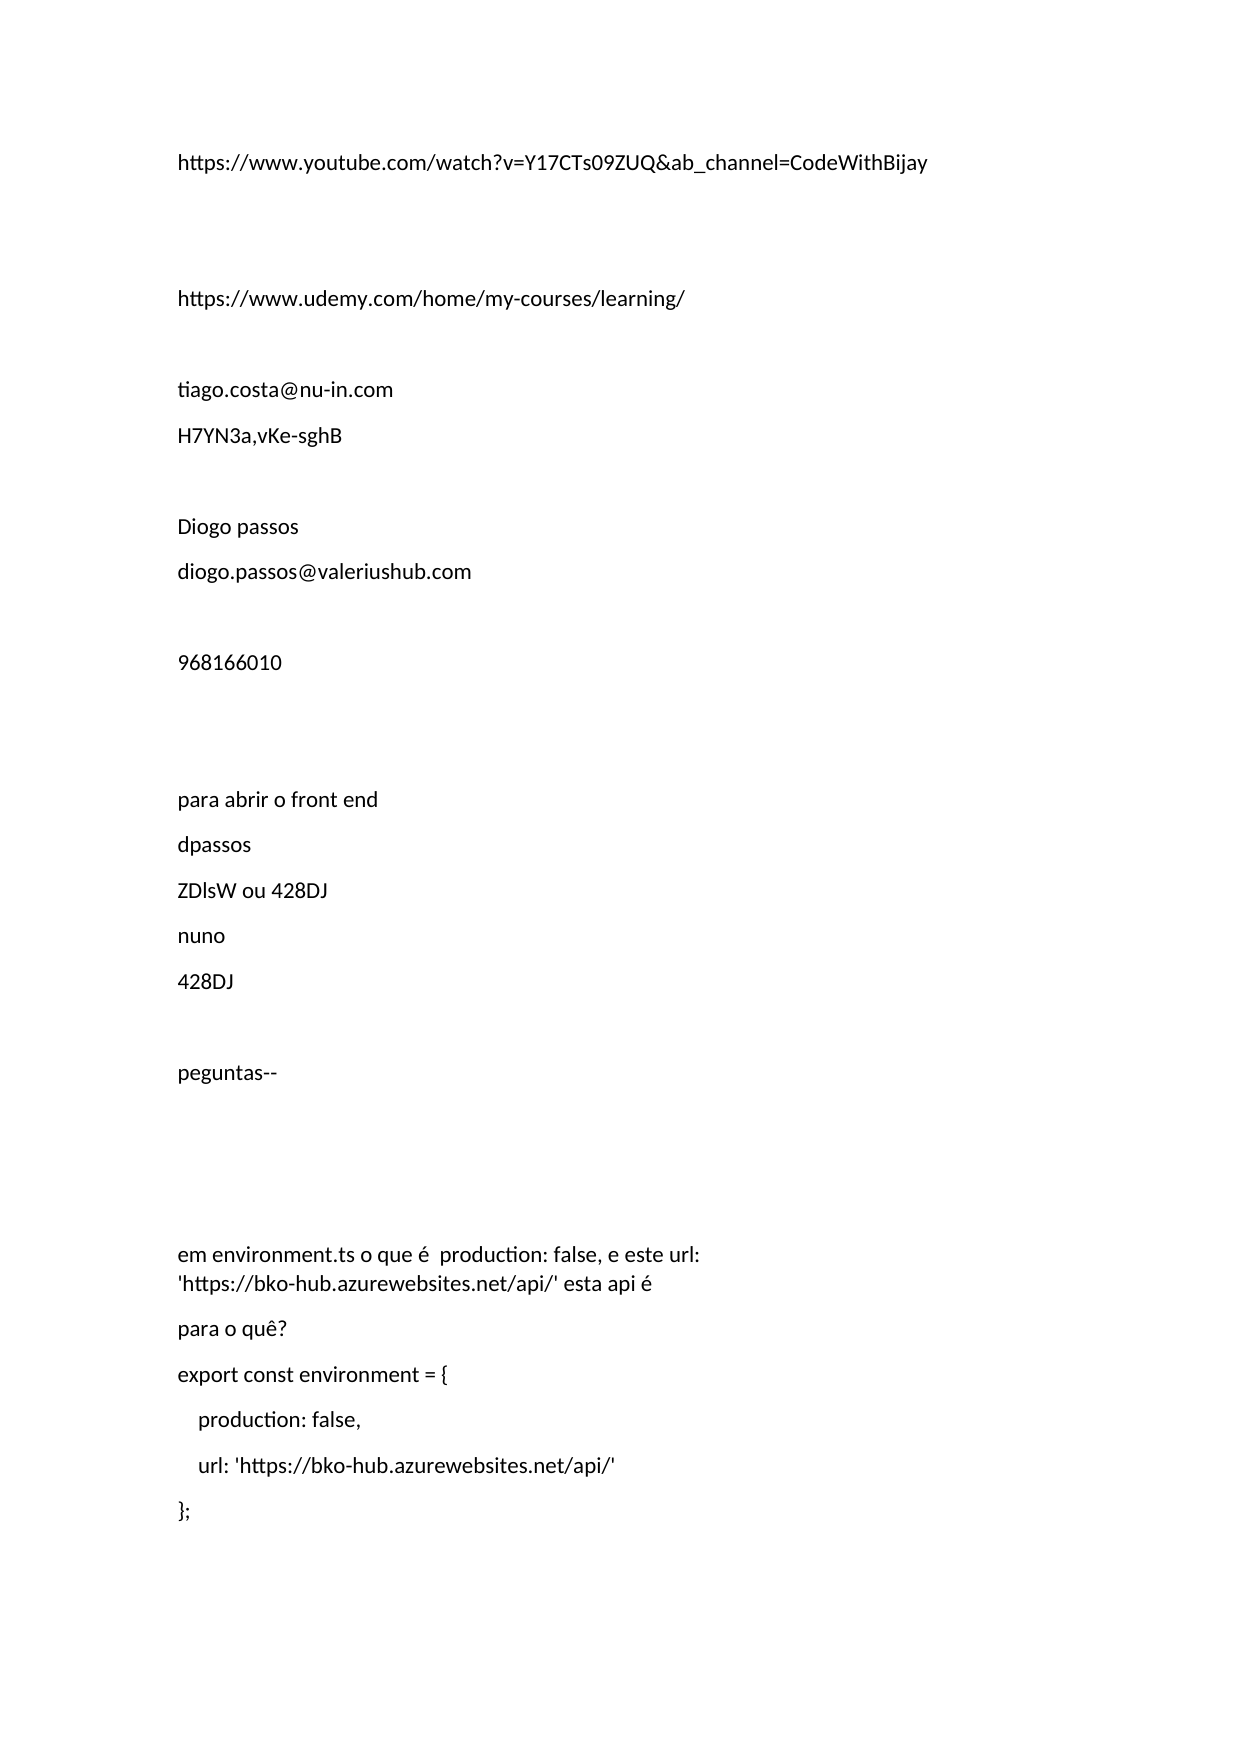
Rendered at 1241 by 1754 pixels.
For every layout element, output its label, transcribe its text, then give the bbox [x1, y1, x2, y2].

text em environment.ts o que é production: false, e este url: 'https://bko-hub.azurewebsites.net/api/' esta api é [177, 1240, 1063, 1297]
text production: false, [177, 1406, 1063, 1433]
text export const environment = { [177, 1360, 1063, 1388]
text }; [177, 1497, 1063, 1524]
text https://www.udemy.com/home/my-courses/learning/ [177, 284, 1063, 312]
text diogo.passos@valeriushub.com [177, 557, 1063, 585]
text 428DJ [177, 967, 1063, 995]
text tiago.costa@nu-in.com [177, 375, 1063, 403]
text dpassos [177, 830, 1063, 858]
text H7YN3a,vKe-sghB [177, 421, 1063, 449]
text para o quê? [177, 1314, 1063, 1342]
text para abrir o front end [177, 785, 1063, 813]
text https://www.youtube.com/watch?v=Y17CTs09ZUQ&ab_channel=CodeWithBijay [177, 148, 1063, 176]
text ZDlsW ou 428DJ [177, 876, 1063, 904]
text 968166010 [177, 648, 1063, 676]
text peguntas-- [177, 1058, 1063, 1086]
text Diogo passos [177, 512, 1063, 540]
text nuno [177, 921, 1063, 949]
text url: 'https://bko-hub.azurewebsites.net/api/' [177, 1451, 1063, 1479]
